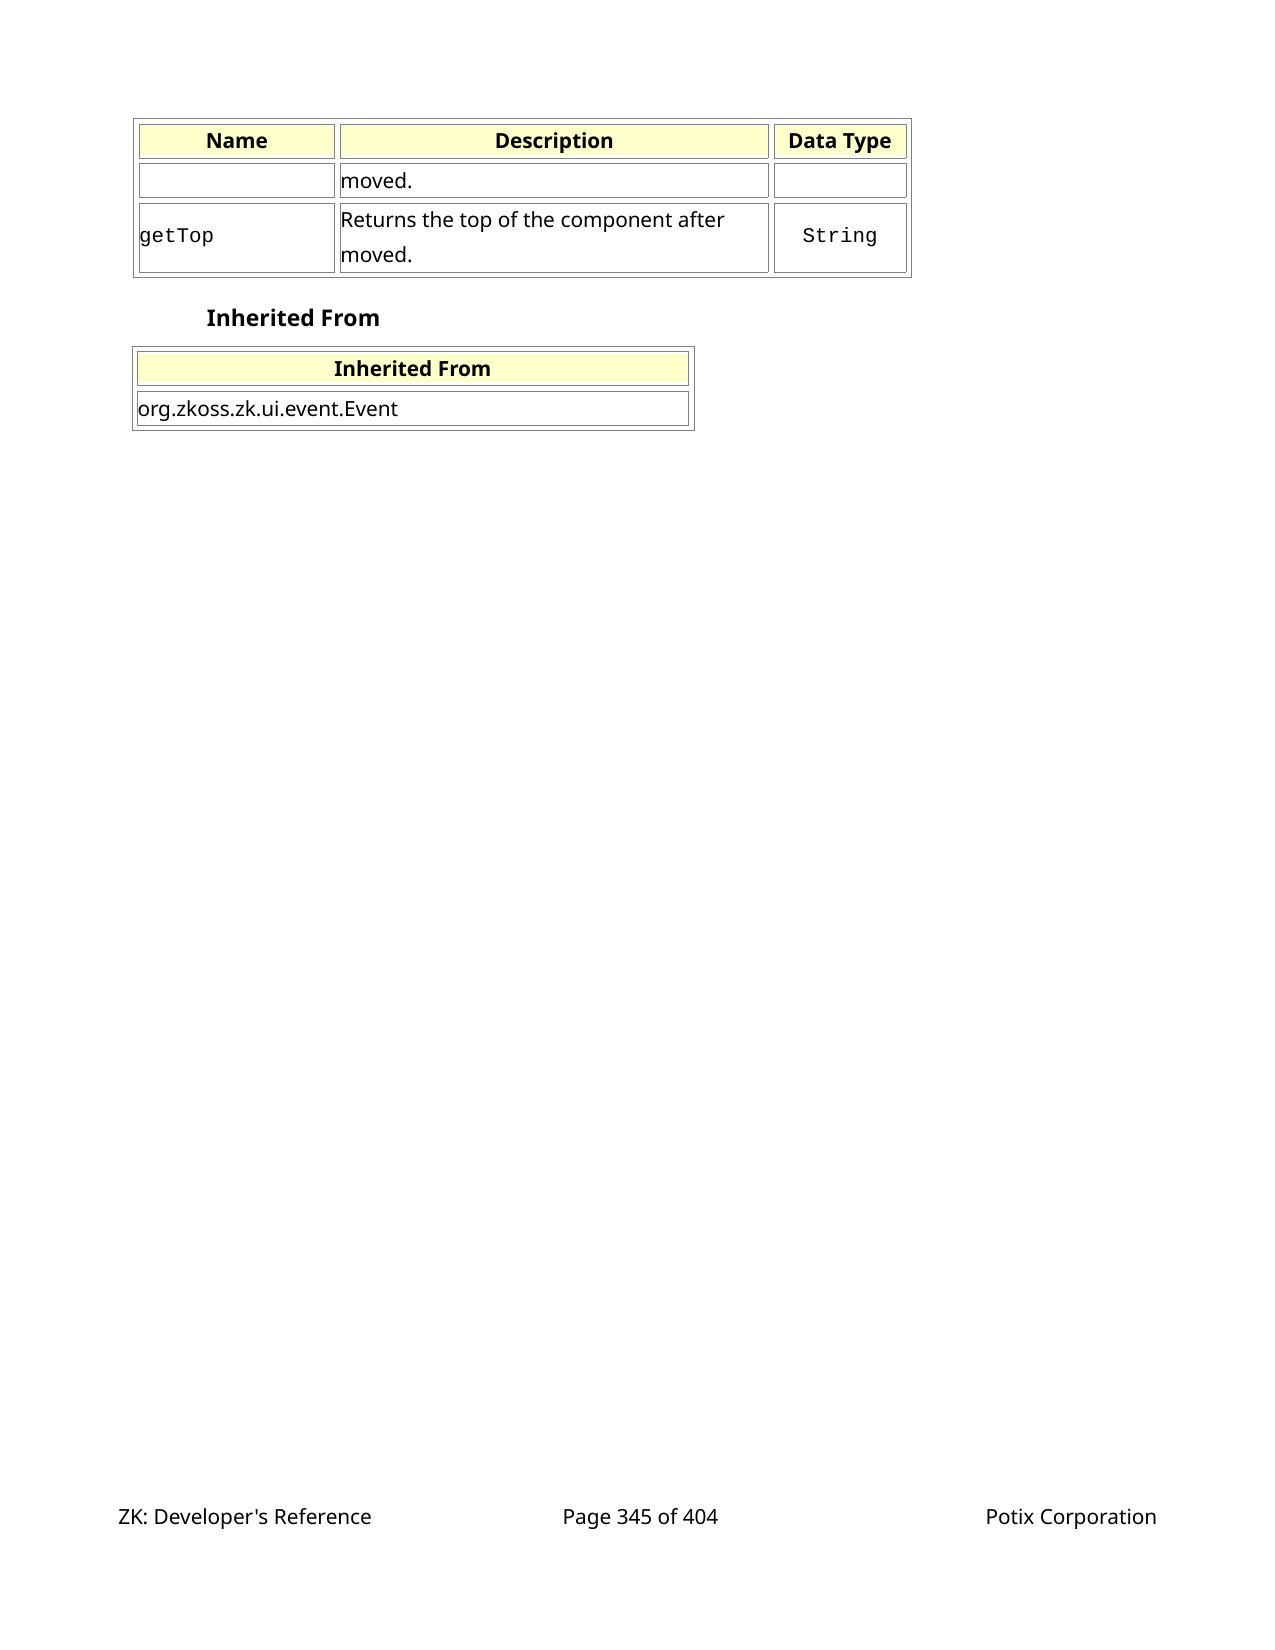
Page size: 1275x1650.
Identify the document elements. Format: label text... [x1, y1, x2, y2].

table_cell [771, 158, 908, 197]
table_cell Returns the top of the component after moved. [337, 197, 771, 272]
table_cell moved. [337, 158, 771, 197]
table_cell String [771, 197, 908, 272]
table_header Description [337, 119, 771, 158]
table_cell org.zkoss.zk.ui.event.Event [134, 385, 691, 425]
table_header Data Type [771, 119, 908, 158]
table_header Inherited From [134, 347, 691, 385]
subtitle Inherited From [207, 302, 1157, 333]
table_header Name [136, 119, 337, 158]
table_cell [136, 158, 337, 197]
table_cell getTop [136, 197, 337, 272]
